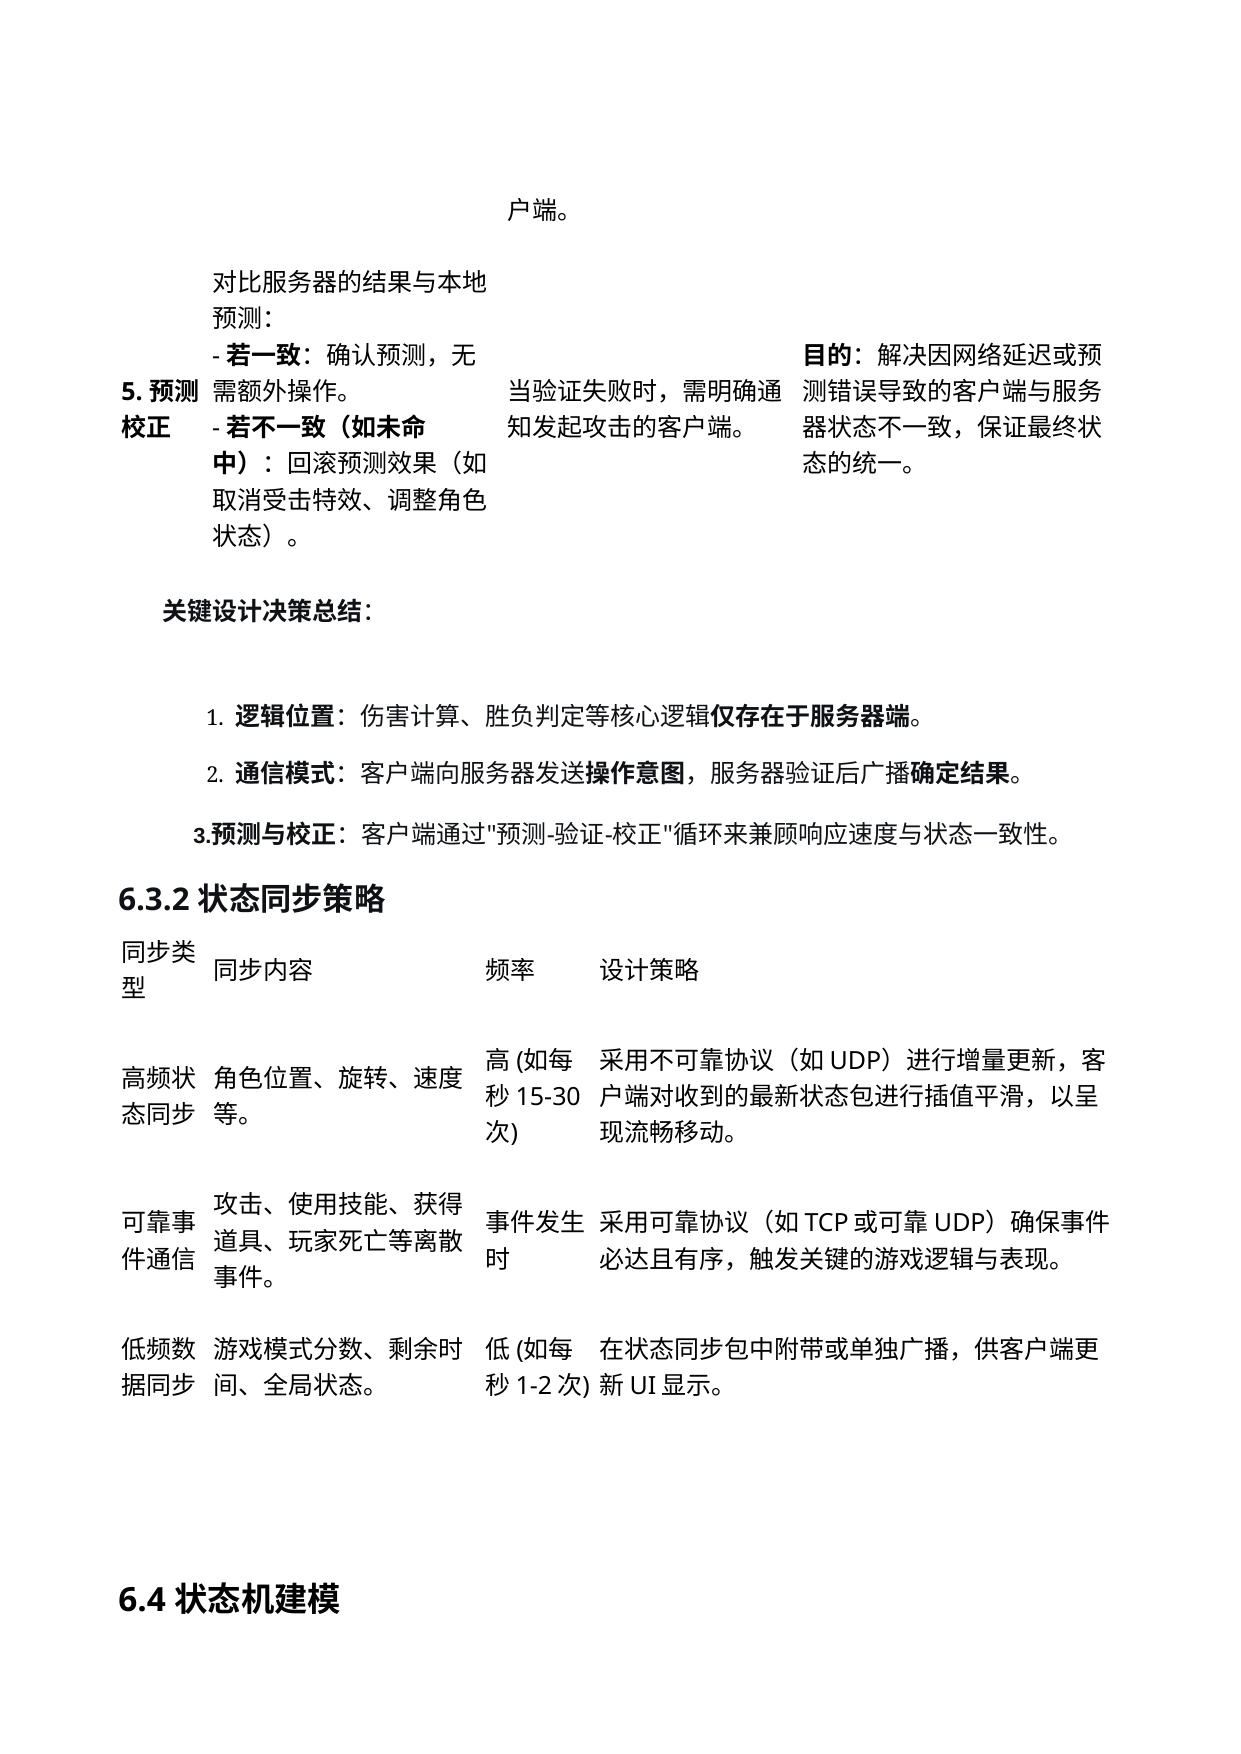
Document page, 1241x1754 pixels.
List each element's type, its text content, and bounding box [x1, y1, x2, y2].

table_cell 低 (如每秒1-2次) [482, 1326, 596, 1434]
table_header 设计策略 [596, 929, 1123, 1037]
subtitle 3.预测与校正：客户端通过"预测-验证-校正"循环来兼顾响应速度与状态一致性。 [118, 815, 1122, 851]
table_cell 对比服务器的结果与本地预测： - 若一致：确认预测，无需额外操作。 - 若不一致（如未命中）：回滚预测效果（如取消受击特效、调整角色状态）。 [209, 260, 504, 585]
table_cell 在状态同步包中附带或单独广播，供客户端更新UI显示。 [596, 1326, 1123, 1434]
list 逻辑位置：伤害计算、胜负判定等核心逻辑仅存在于服务器端。 [162, 697, 1122, 733]
table_cell 目的：解决因网络延迟或预测错误导致的客户端与服务器状态不一致，保证最终状态的统一。 [799, 260, 1123, 585]
table_cell 5. 预测校正 [118, 260, 209, 585]
list 通信模式：客户端向服务器发送操作意图，服务器验证后广播确定结果。 [162, 753, 1122, 789]
table_cell 低频数据同步 [118, 1326, 210, 1434]
table_cell 采用不可靠协议（如UDP）进行增量更新，客户端对收到的最新状态包进行插值平滑，以呈现流畅移动。 [596, 1037, 1123, 1182]
table_cell 游戏模式分数、剩余时间、全局状态。 [210, 1326, 482, 1434]
table_cell [209, 188, 504, 259]
table_cell 户端。 [504, 188, 799, 259]
text 关键设计决策总结： [118, 592, 1122, 628]
subtitle 6.3.2 状态同步策略 [118, 874, 1122, 920]
table_cell 高 (如每秒15-30次) [482, 1037, 596, 1182]
table_cell 采用可靠协议（如TCP或可靠UDP）确保事件必达且有序，触发关键的游戏逻辑与表现。 [596, 1182, 1123, 1326]
table_cell 角色位置、旋转、速度等。 [210, 1037, 482, 1182]
table_header 频率 [482, 929, 596, 1037]
table_cell 可靠事件通信 [118, 1182, 210, 1326]
table_cell 当验证失败时，需明确通知发起攻击的客户端。 [504, 260, 799, 585]
table_cell 事件发生时 [482, 1182, 596, 1326]
table_cell 攻击、使用技能、获得道具、玩家死亡等离散事件。 [210, 1182, 482, 1326]
table_header 同步类型 [118, 929, 210, 1037]
table_cell [118, 188, 209, 259]
subtitle 6.4 状态机建模 [118, 1572, 1122, 1621]
table_cell [799, 188, 1123, 259]
table_header 同步内容 [210, 929, 482, 1037]
table_cell 高频状态同步 [118, 1037, 210, 1182]
